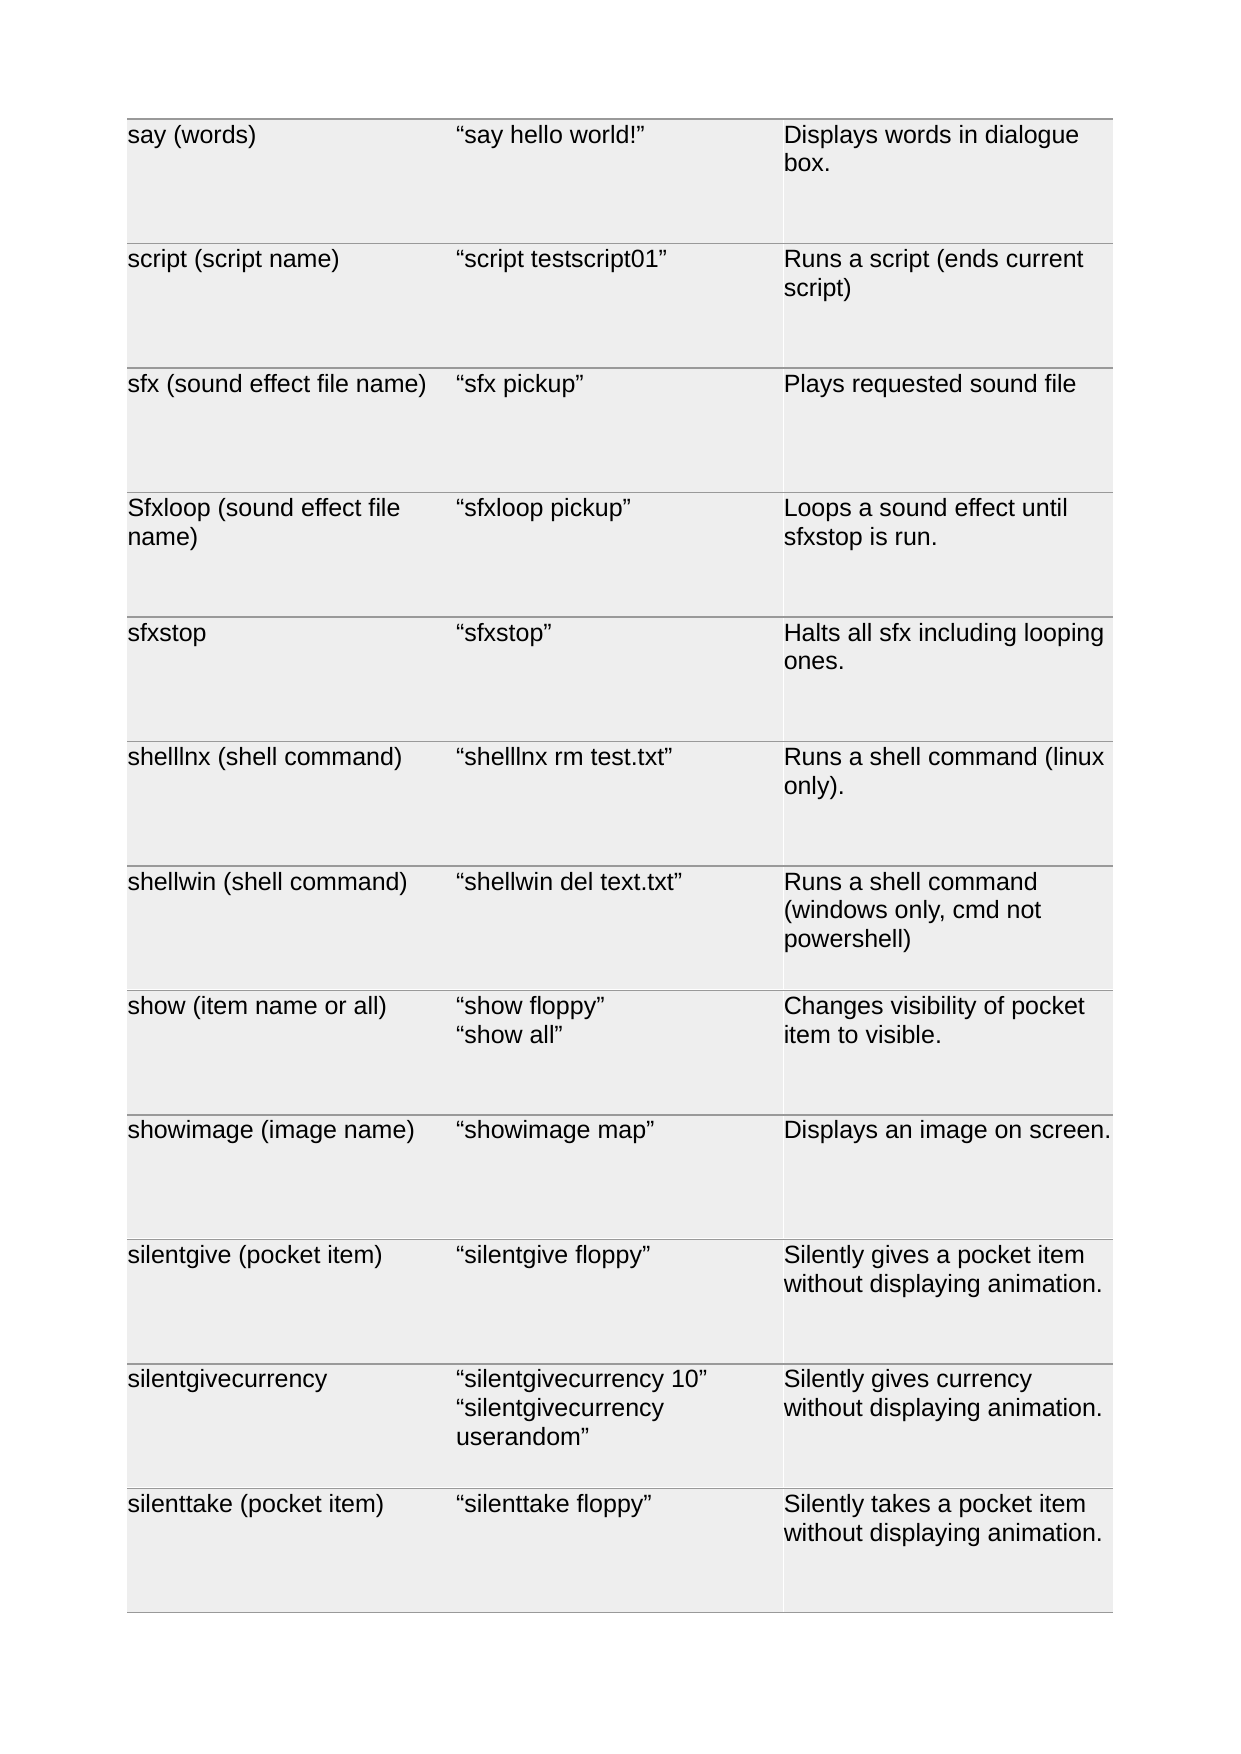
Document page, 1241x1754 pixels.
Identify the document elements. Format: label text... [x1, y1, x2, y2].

table_cell showimage (image name) [127, 1116, 456, 1238]
table_cell shelllnx (shell command) [127, 742, 456, 865]
table_cell silenttake (pocket item) [127, 1489, 456, 1612]
table_cell script (script name) [127, 244, 456, 367]
table_cell “silenttake floppy” [456, 1489, 783, 1612]
table_cell Plays requested sound file [784, 369, 1113, 492]
table_cell “silentgivecurrency 10” “silentgivecurrency userandom” [456, 1365, 783, 1487]
table_cell Runs a shell command (linux only). [784, 742, 1113, 865]
table_cell Silently gives currency without displaying animation. [784, 1365, 1113, 1487]
table_cell “shellwin del text.txt” [456, 867, 783, 989]
table_cell Loops a sound effect until sfxstop is run. [784, 493, 1113, 616]
table_cell “sfxloop pickup” [456, 493, 783, 616]
table_cell “silentgive floppy” [456, 1240, 783, 1363]
table_cell sfxstop [127, 618, 456, 741]
table_cell say (words) [127, 120, 456, 243]
table_cell Silently takes a pocket item without displaying animation. [784, 1489, 1113, 1612]
table_cell Displays words in dialogue box. [784, 120, 1113, 243]
table_cell Runs a shell command (windows only, cmd not powershell) [784, 867, 1113, 989]
table_cell Sfxloop (sound effect file name) [127, 493, 456, 616]
table_cell “sfx pickup” [456, 369, 783, 492]
table_cell silentgive (pocket item) [127, 1240, 456, 1363]
table_cell Runs a script (ends current script) [784, 244, 1113, 367]
table_cell “say hello world!” [456, 120, 783, 243]
table_cell Halts all sfx including looping ones. [784, 618, 1113, 741]
table_cell silentgivecurrency [127, 1365, 456, 1487]
table_cell “shelllnx rm test.txt” [456, 742, 783, 865]
table_cell “show floppy” “show all” [456, 991, 783, 1114]
table_cell sfx (sound effect file name) [127, 369, 456, 492]
table_cell “sfxstop” [456, 618, 783, 741]
table_cell “showimage map” [456, 1116, 783, 1238]
table_cell Displays an image on screen. [784, 1116, 1113, 1238]
table_cell Changes visibility of pocket item to visible. [784, 991, 1113, 1114]
table_cell “script testscript01” [456, 244, 783, 367]
table_cell Silently gives a pocket item without displaying animation. [784, 1240, 1113, 1363]
table_cell shellwin (shell command) [127, 867, 456, 989]
table_cell show (item name or all) [127, 991, 456, 1114]
